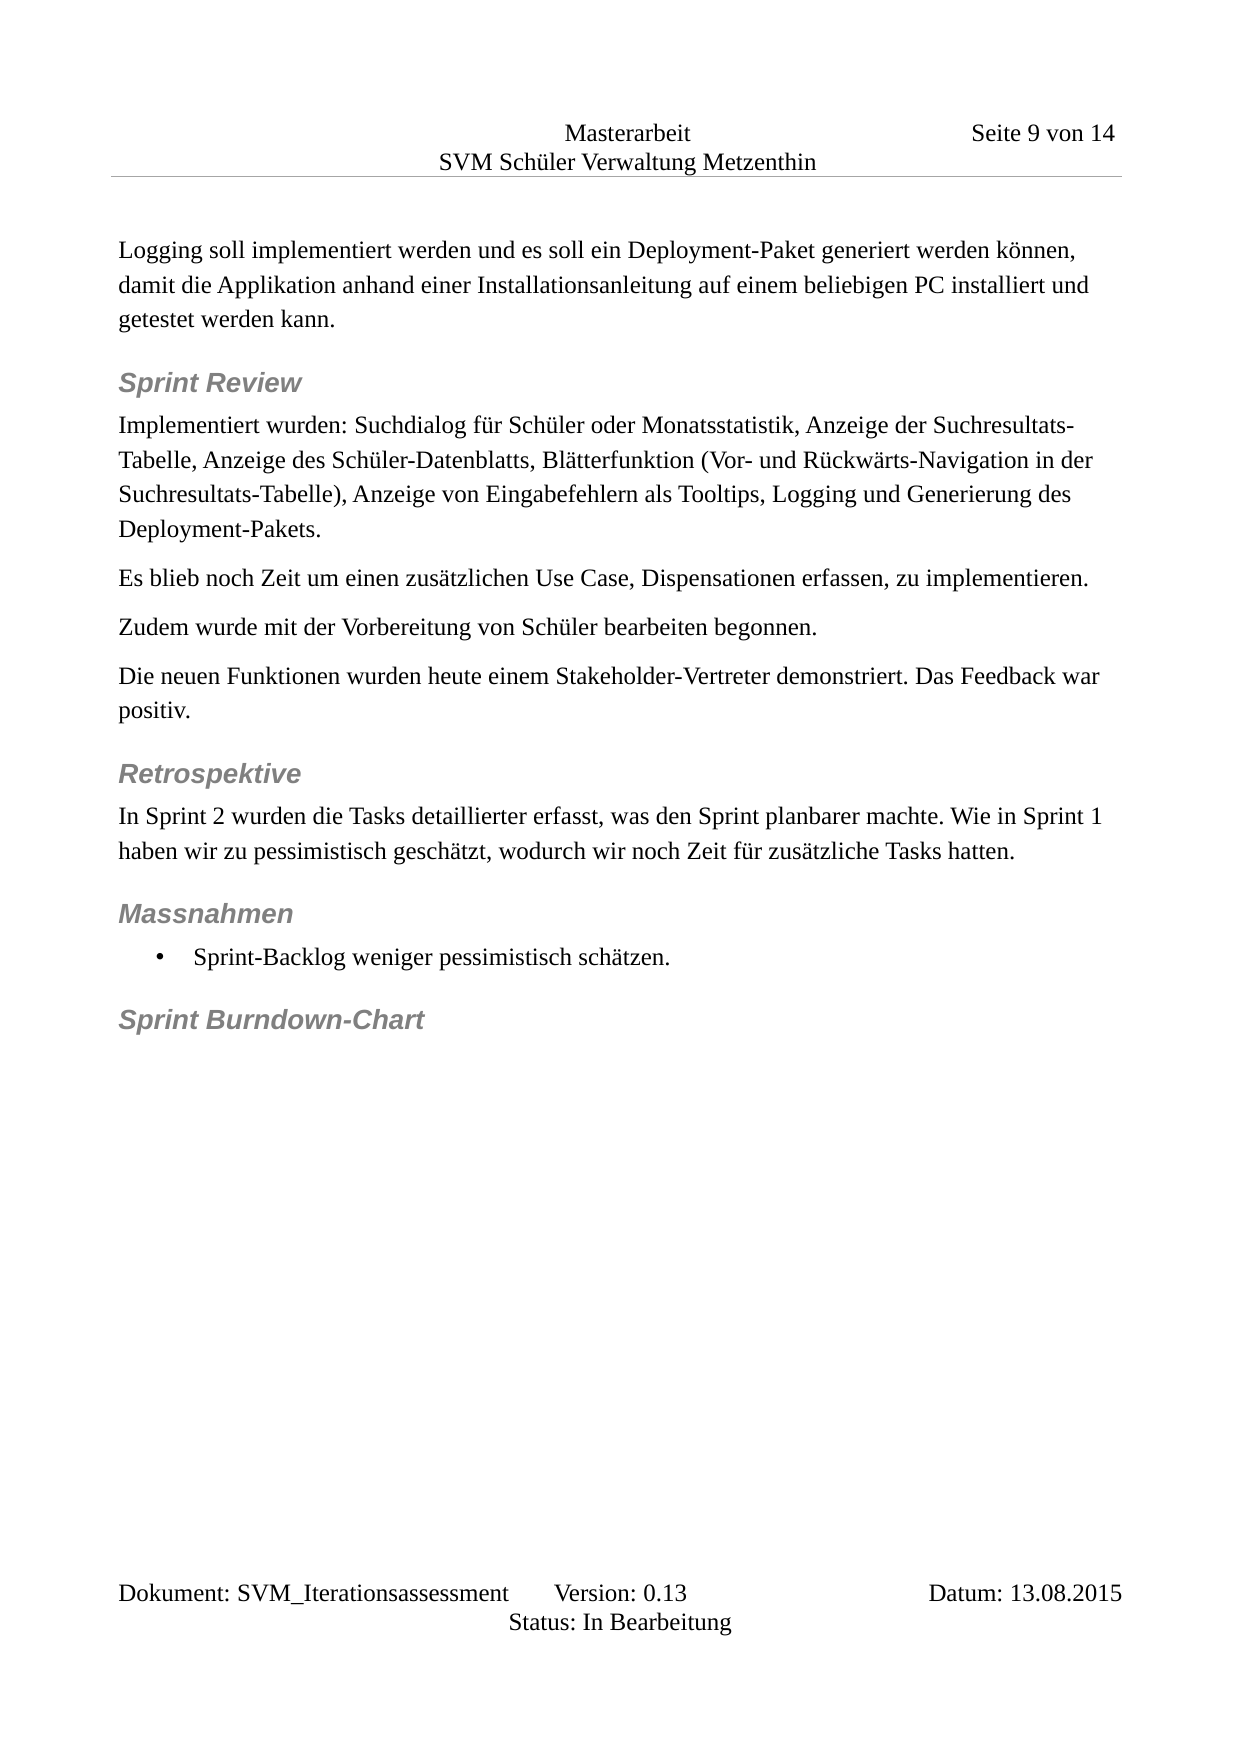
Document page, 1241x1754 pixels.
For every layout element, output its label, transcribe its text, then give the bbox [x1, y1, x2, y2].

text Logging soll implementiert werden und es soll ein Deployment-Paket generiert werden können, damit die Applikation anhand einer Installationsanleitung auf einem beliebigen PC installiert und getestet werden kann. [118, 235, 1122, 333]
text Zudem wurde mit der Vorbereitung von Schüler bearbeiten begonnen. [118, 612, 1122, 641]
subtitle Retrospektive [118, 757, 1122, 789]
subtitle Sprint Review [118, 366, 1122, 398]
text Es blieb noch Zeit um einen zusätzlichen Use Case, Dispensationen erfassen, zu implementieren. [118, 563, 1122, 592]
text Die neuen Funktionen wurden heute einem Stakeholder-Vertreter demonstriert. Das Feedback war positiv. [118, 661, 1122, 724]
text Implementiert wurden: Suchdialog für Schüler oder Monatsstatistik, Anzeige der Suchresultats-Tabelle, Anzeige des Schüler-Datenblatts, Blätterfunktion (Vor- und Rückwärts-Navigation in der Suchresultats-Tabelle), Anzeige von Eingabefehlern als Tooltips, Logging und Generierung des Deployment-Pakets. [118, 410, 1122, 542]
list Sprint-Backlog weniger pessimistisch schätzen. [156, 942, 1122, 971]
subtitle Massnahmen [118, 897, 1122, 929]
text In Sprint 2 wurden die Tasks detaillierter erfasst, was den Sprint planbarer machte. Wie in Sprint 1 haben wir zu pessimistisch geschätzt, wodurch wir noch Zeit für zusätzliche Tasks hatten. [118, 801, 1122, 864]
subtitle Sprint Burndown-Chart [118, 1003, 1122, 1035]
